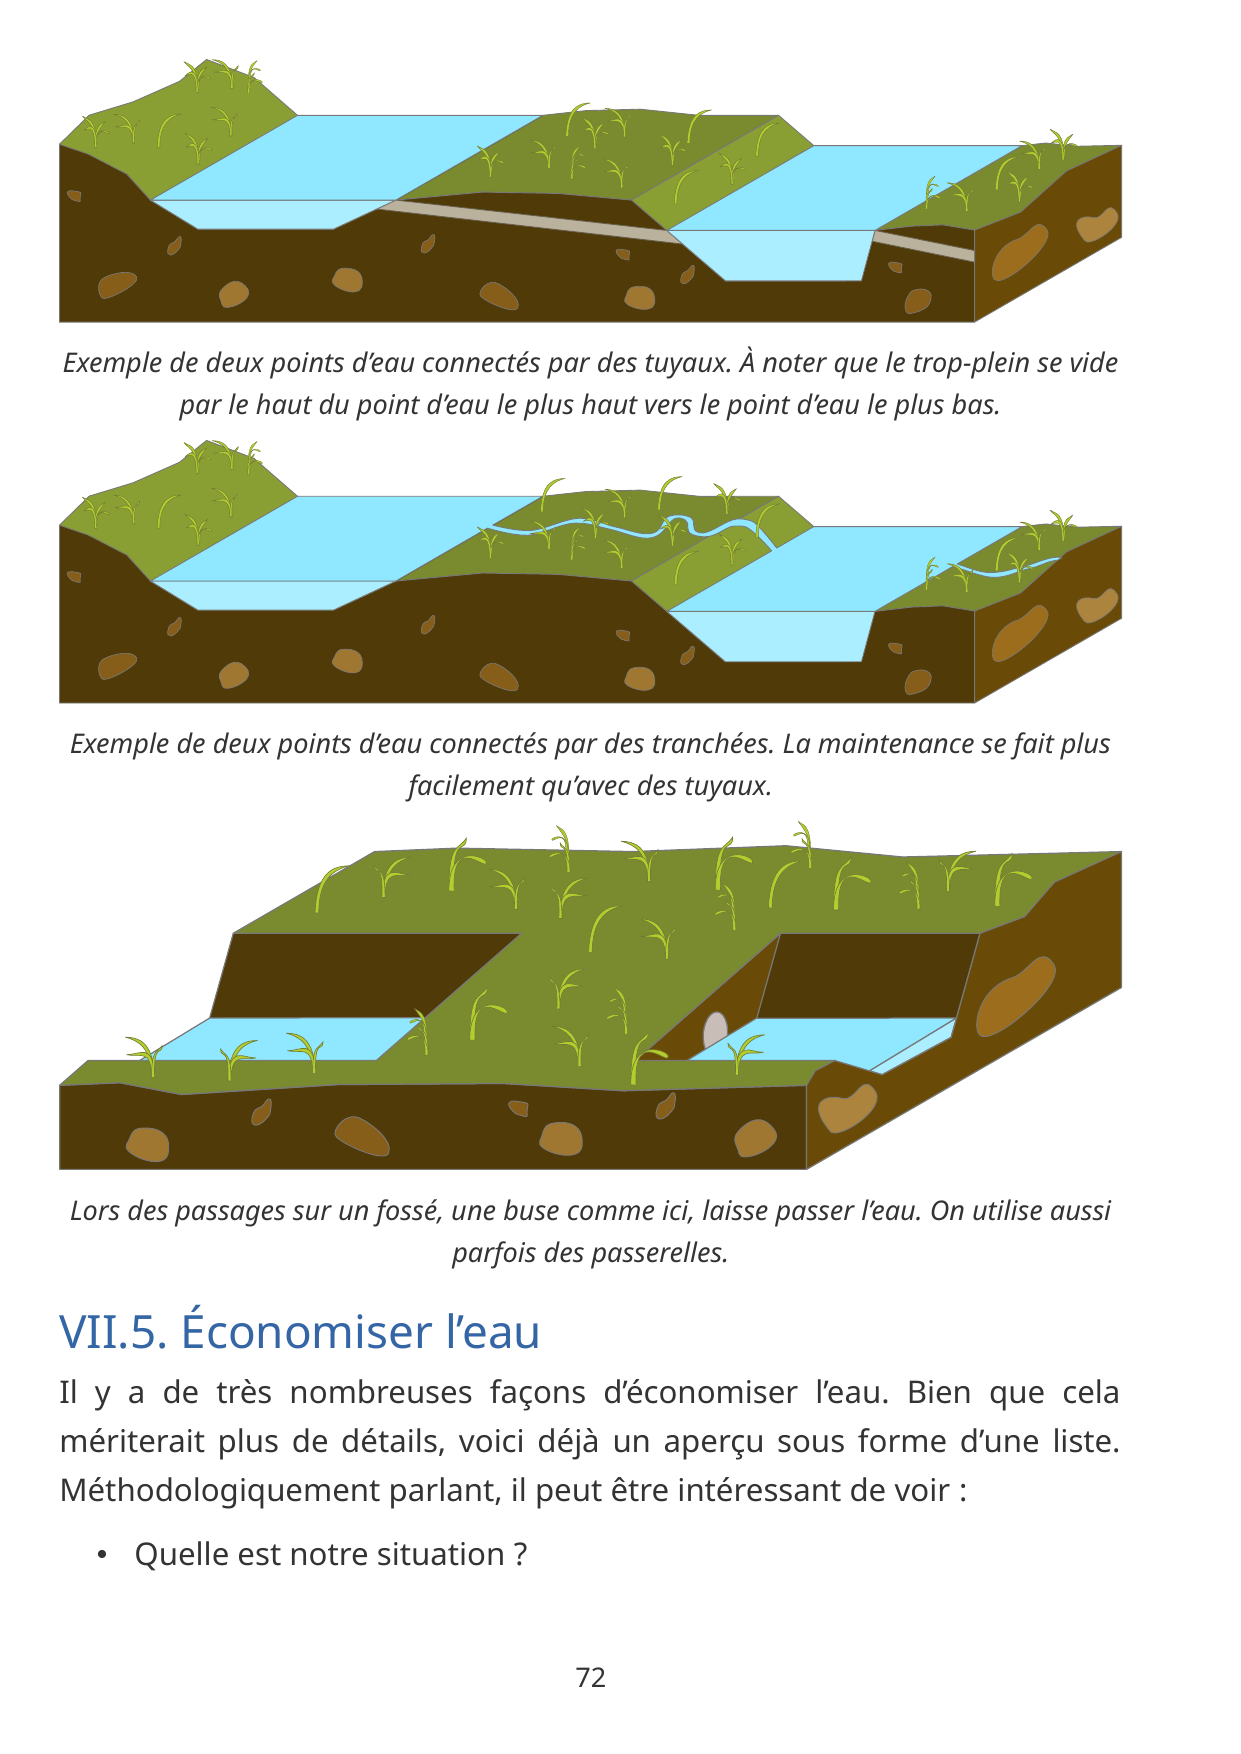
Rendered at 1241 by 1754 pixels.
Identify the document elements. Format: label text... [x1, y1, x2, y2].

subtitle Économiser l’eau [59, 1299, 1122, 1362]
text Il y a de très nombreuses façons d’économiser l’eau. Bien que cela mériterait plus de détails, voici déjà un aperçu sous forme d’une liste. Méthodologiquement parlant, il peut être intéressant de voir : [59, 1371, 1122, 1511]
text Lors des passages sur un fossé, une buse comme ici, laisse passer l’eau. On utilise aussi parfois des passerelles. [59, 1191, 1122, 1270]
list Quelle est notre situation ? [97, 1532, 1122, 1574]
text Exemple de deux points d’eau connectés par des tuyaux. À noter que le trop-plein se vide par le haut du point d’eau le plus haut vers le point d’eau le plus bas. [59, 343, 1122, 423]
text Exemple de deux points d’eau connectés par des tranchées. La maintenance se fait plus facilement qu’avec des tuyaux. [59, 724, 1122, 804]
